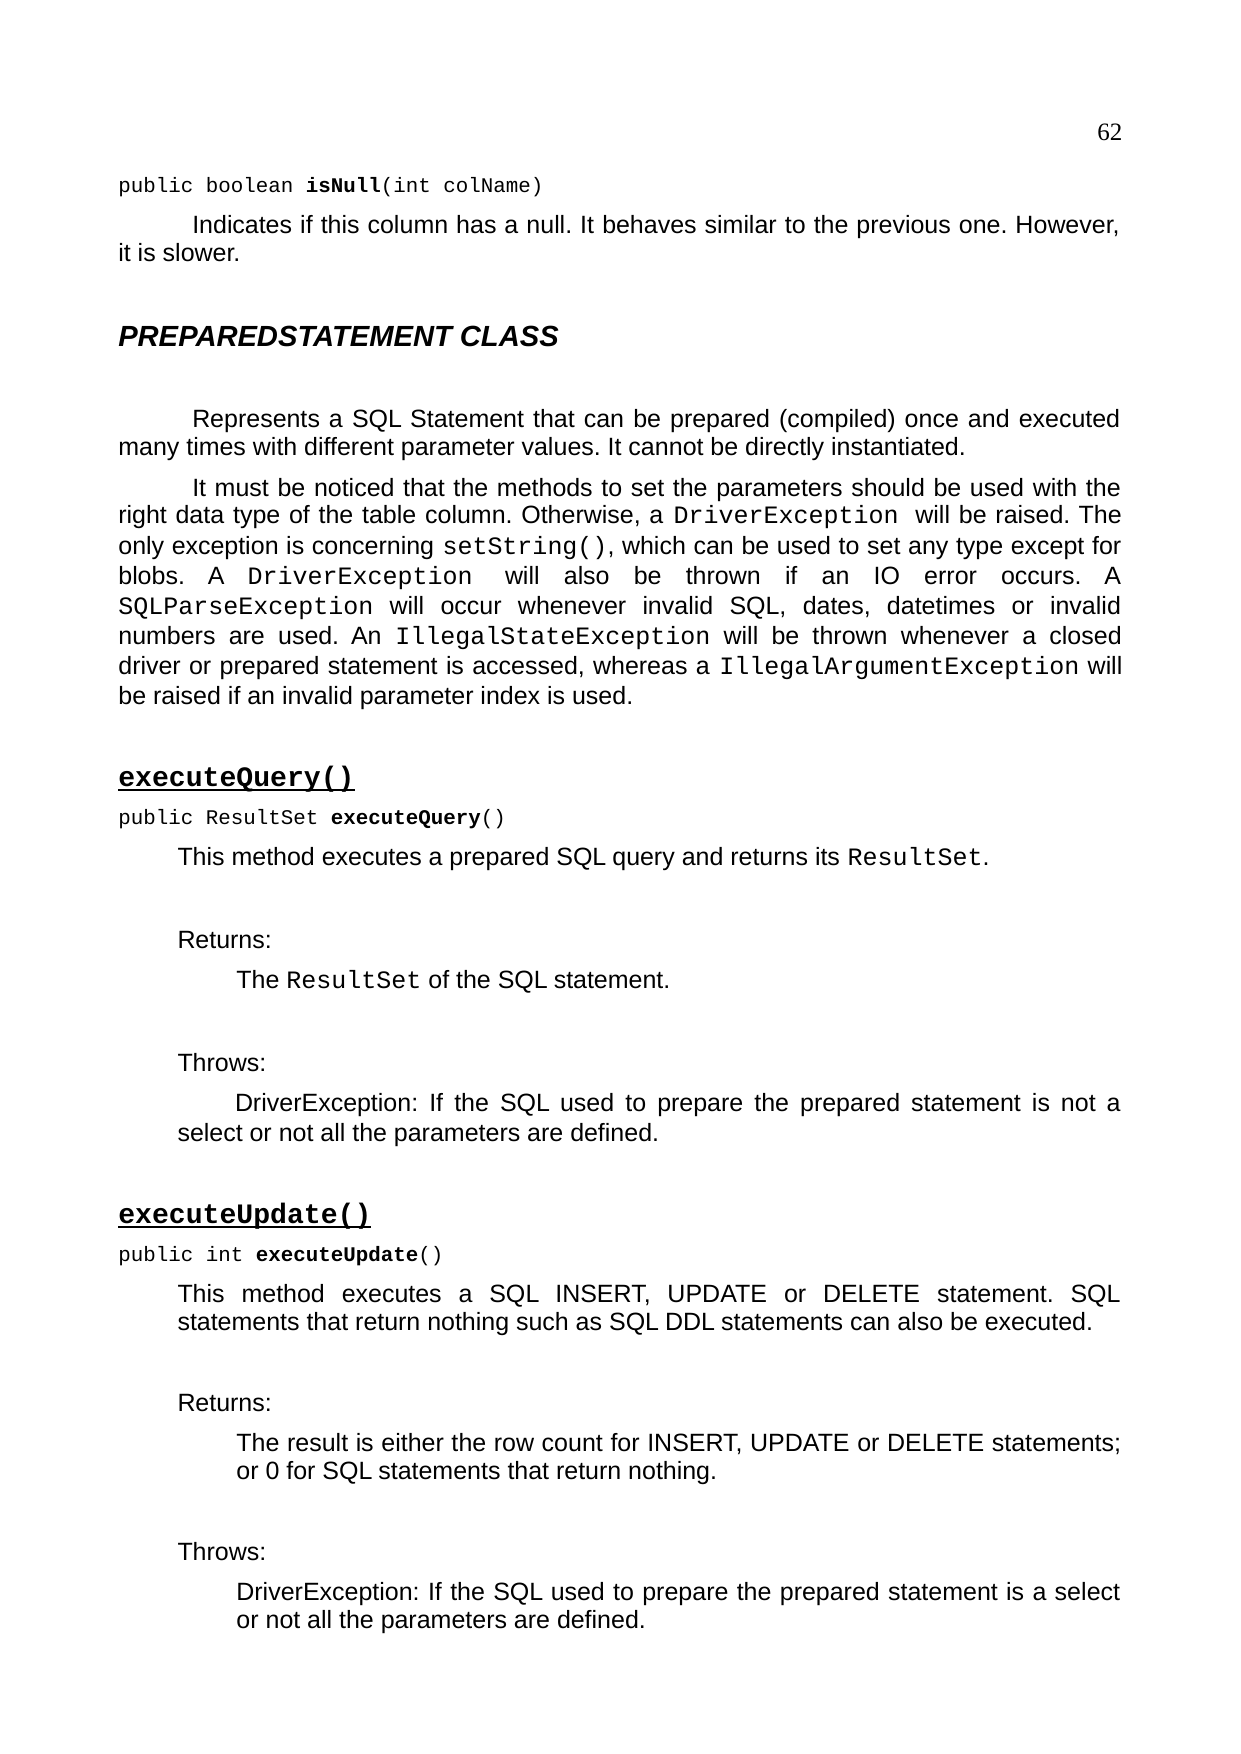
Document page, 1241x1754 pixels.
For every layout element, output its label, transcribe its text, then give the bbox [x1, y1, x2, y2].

subtitle executeUpdate() [118, 1200, 1122, 1232]
list DriverException: If the SQL used to prepare the prepared statement is not a select or not all the parameters are defined. [177, 1089, 1122, 1147]
text Represents a SQL Statement that can be prepared (compiled) once and executed many times with different parameter values. It cannot be directly instantiated. [118, 405, 1122, 461]
text public boolean isNull(int colName) [118, 175, 1122, 199]
list The ResultSet of the SQL statement. [236, 966, 1122, 996]
subtitle PREPAREDSTATEMENT CLASS [118, 320, 1122, 352]
list DriverException: If the SQL used to prepare the prepared statement is a select or not all the parameters are defined. [236, 1578, 1122, 1634]
text public int executeUpdate() [118, 1244, 1122, 1268]
subtitle Returns: [177, 926, 1122, 954]
text Indicates if this column has a null. It behaves similar to the previous one. However, it is slower. [118, 211, 1122, 267]
subtitle Throws: [177, 1538, 1122, 1566]
text public ResultSet executeQuery() [118, 807, 1122, 831]
subtitle executeQuery() [118, 763, 1122, 794]
text It must be noticed that the methods to set the parameters should be used with the right data type of the table column. Otherwise, a DriverException will be raised. The only exception is concerning setString(), which can be used to set any type except for blobs. A DriverException will also be thrown if an IO error occurs. A SQLParseException will occur whenever invalid SQL, dates, datetimes or invalid numbers are used. An IllegalStateException will be thrown whenever a closed driver or prepared statement is accessed, whereas a IllegalArgumentException will be raised if an invalid parameter index is used. [118, 473, 1122, 710]
subtitle Returns: [177, 1389, 1122, 1417]
list This method executes a prepared SQL query and returns its ResultSet. [177, 843, 1122, 873]
subtitle Throws: [177, 1049, 1122, 1077]
list This method executes a SQL INSERT, UPDATE or DELETE statement. SQL statements that return nothing such as SQL DDL statements can also be executed. [177, 1280, 1122, 1336]
list The result is either the row count for INSERT, UPDATE or DELETE statements; or 0 for SQL statements that return nothing. [236, 1429, 1122, 1485]
